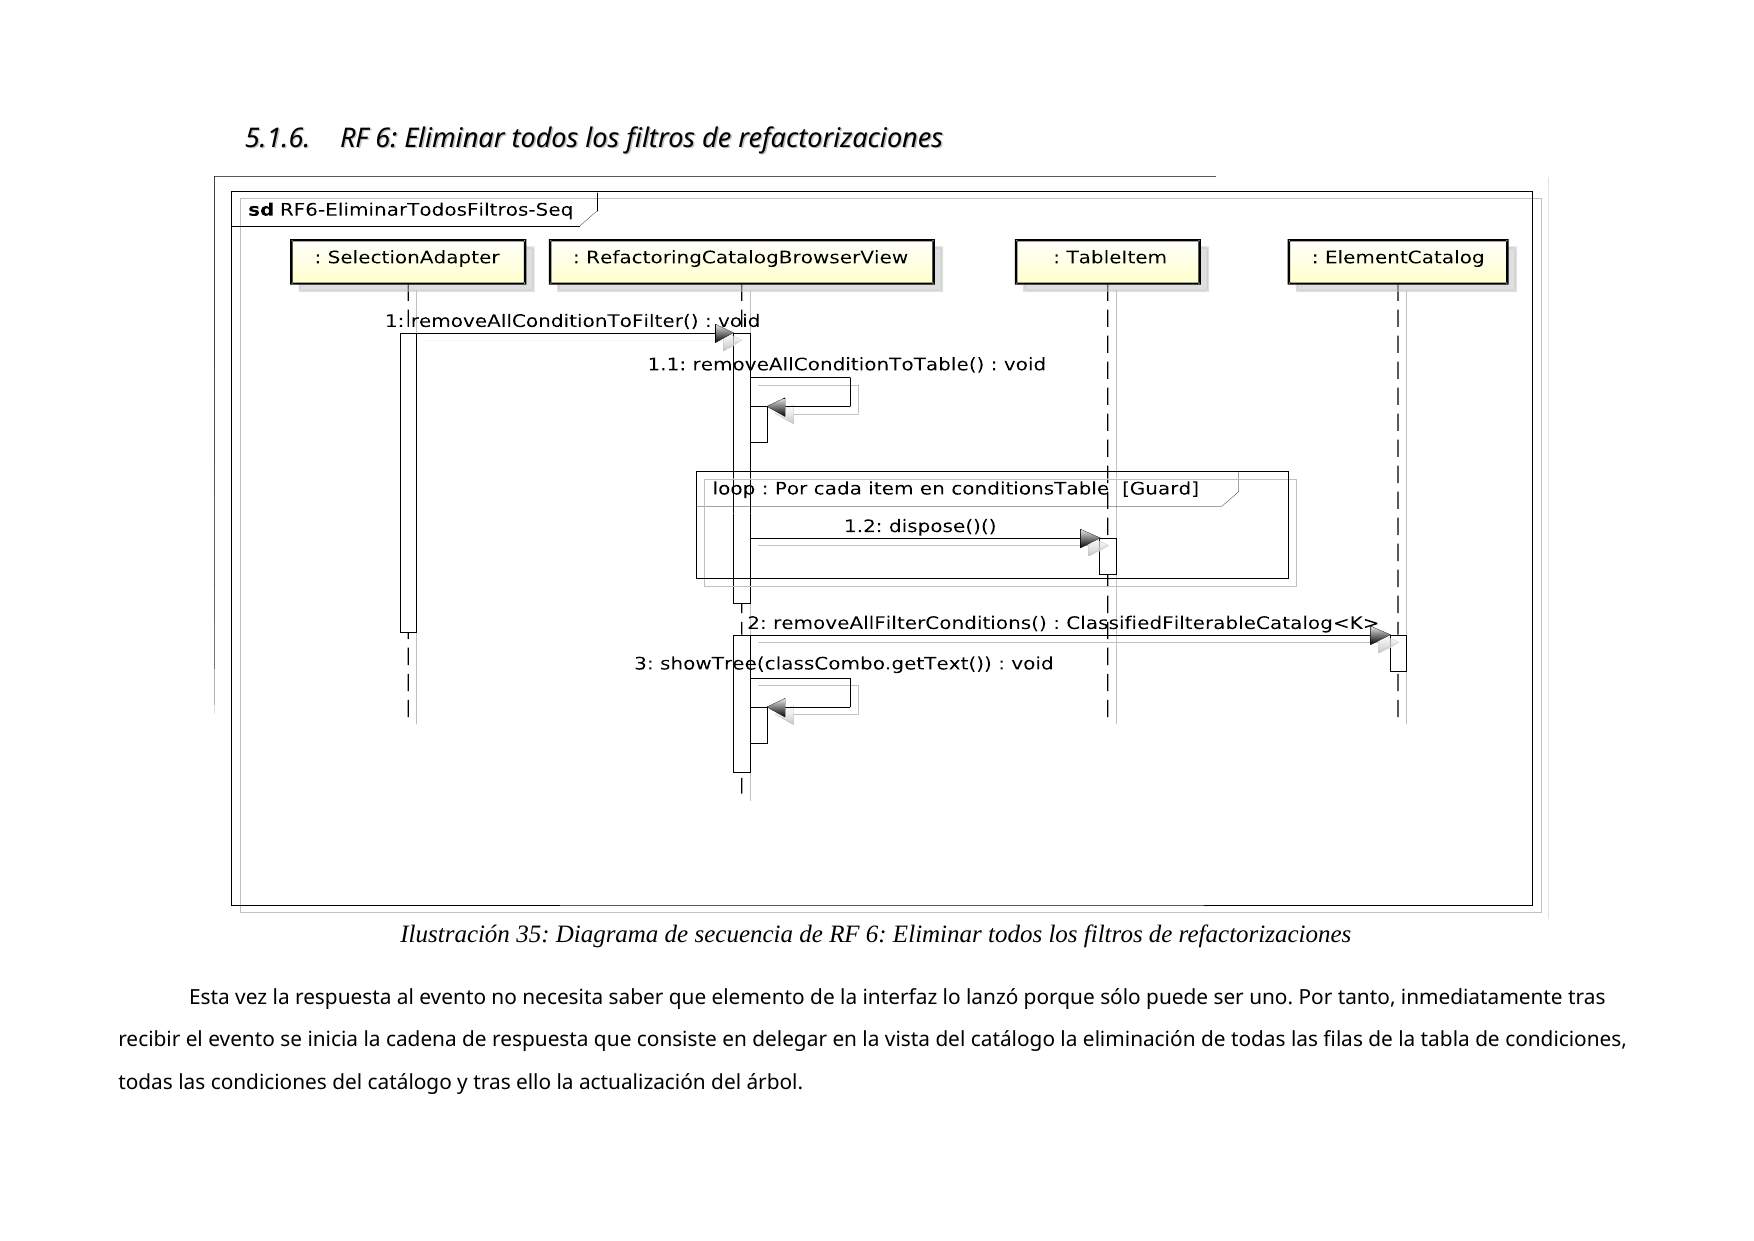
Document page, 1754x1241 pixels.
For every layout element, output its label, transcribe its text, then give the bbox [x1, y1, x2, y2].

text Ilustración 35: Diagrama de secuencia de RF 6: Eliminar todos los filtros de refactorizaciones [196, 180, 1558, 948]
text Esta vez la respuesta al evento no necesita saber que elemento de la interfaz lo lanzó porque sólo puede ser uno. Por tanto, inmediatamente tras recibir el evento se inicia la cadena de respuesta que consiste en delegar en la vista del catálogo la eliminación de todas las filas de la tabla de condiciones, todas las condiciones del catálogo y tras ello la actualización del árbol. [118, 167, 1636, 1096]
subtitle RF 6: Eliminar todos los filtros de refactorizaciones [310, 118, 1636, 155]
